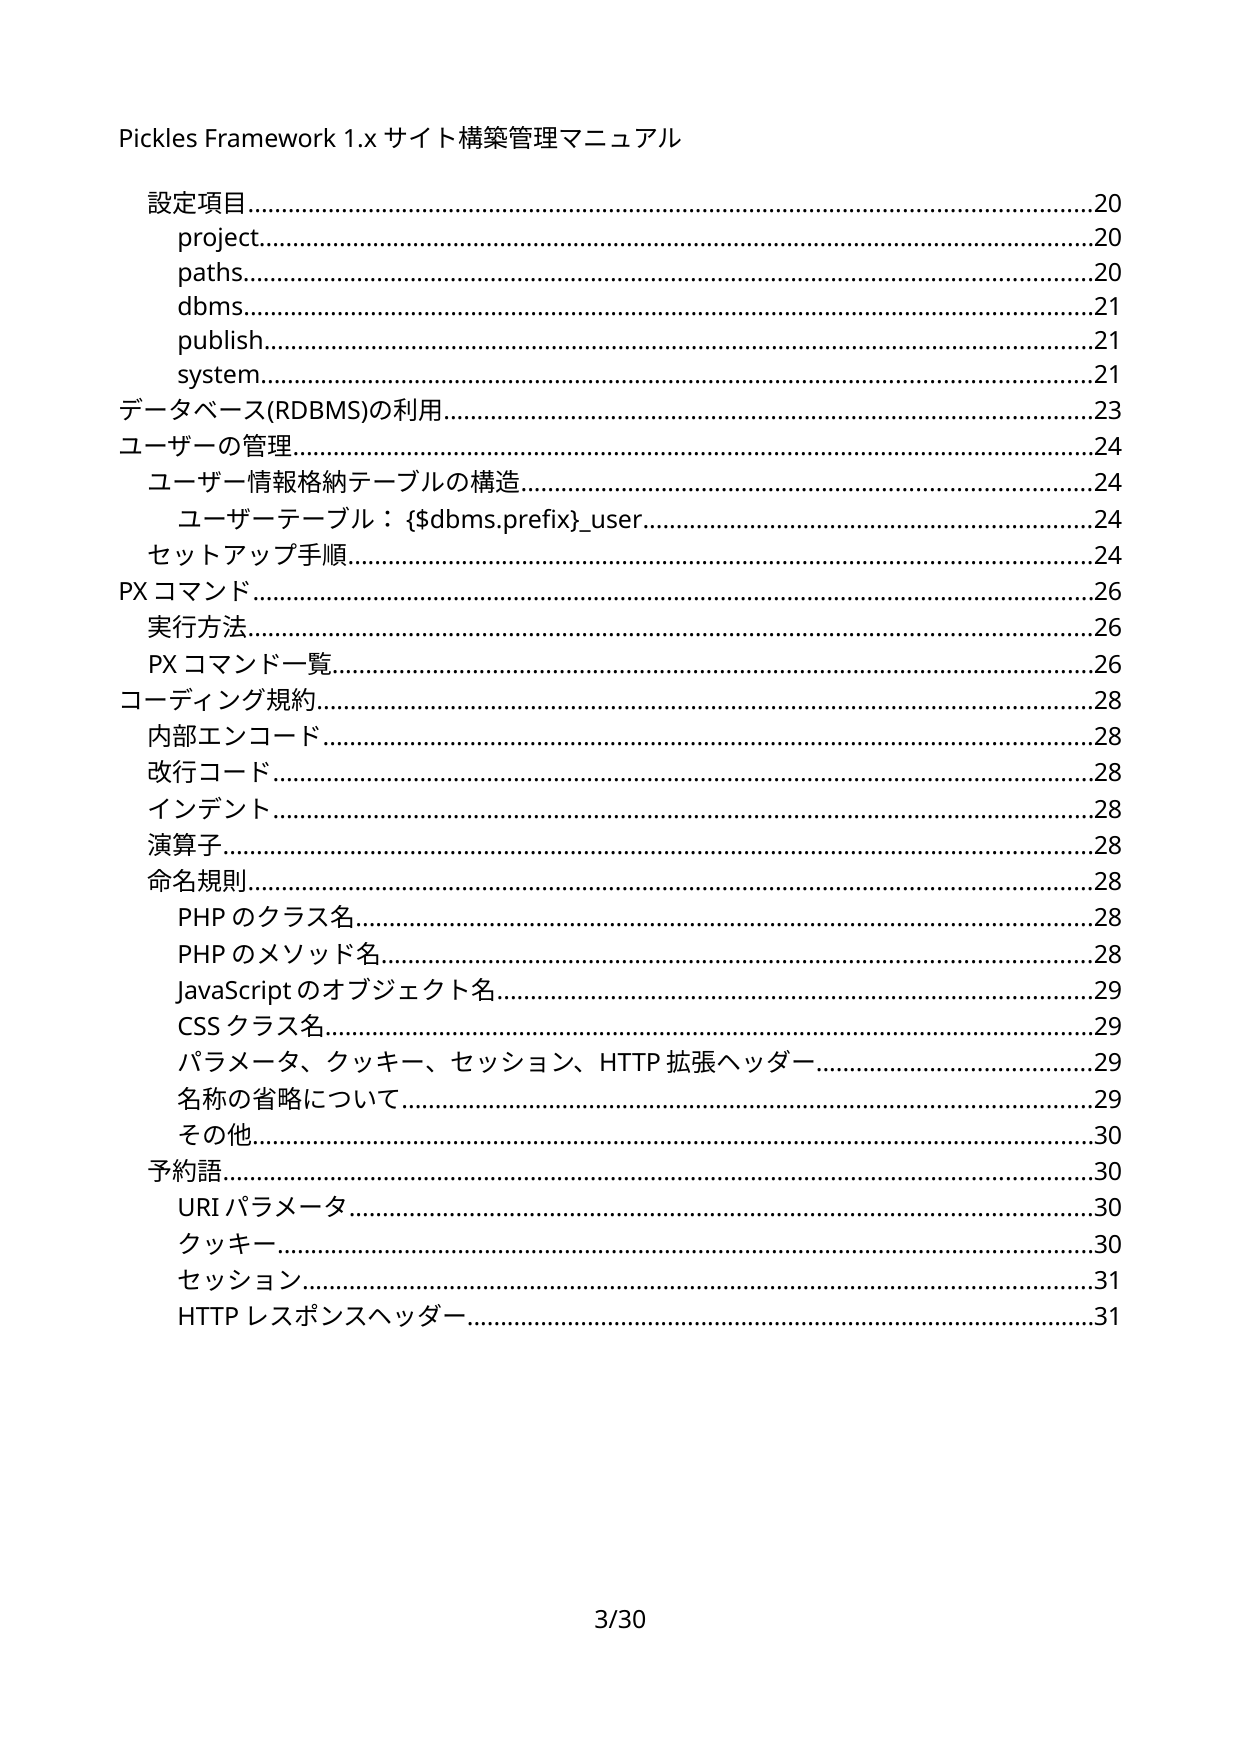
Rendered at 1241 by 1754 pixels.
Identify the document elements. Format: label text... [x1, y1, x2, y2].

text HTTPレスポンスヘッダー 31 [177, 1297, 1122, 1333]
text system 21 [177, 356, 1122, 390]
text PXコマンド 26 [118, 572, 1122, 608]
text paths 20 [177, 254, 1122, 288]
text ユーザーテーブル： {$dbms.prefix}_user 24 [177, 499, 1122, 535]
text インデント 28 [148, 789, 1122, 825]
text 設定項目 20 [148, 184, 1122, 220]
text ユーザー情報格納テーブルの構造 24 [148, 463, 1122, 499]
text URIパラメータ 30 [177, 1188, 1122, 1224]
text PXコマンド一覧 26 [148, 644, 1122, 680]
text セッション 31 [177, 1260, 1122, 1297]
text コーディング規約 28 [118, 680, 1122, 717]
text 実行方法 26 [148, 608, 1122, 644]
text 予約語 30 [148, 1152, 1122, 1188]
text CSSクラス名 29 [177, 1007, 1122, 1043]
text PHPのクラス名 28 [177, 898, 1122, 934]
text その他 30 [177, 1115, 1122, 1152]
text publish 21 [177, 322, 1122, 356]
text パラメータ、クッキー、セッション、HTTP拡張ヘッダー 29 [177, 1043, 1122, 1079]
text 名称の省略について 29 [177, 1079, 1122, 1115]
text project 20 [177, 220, 1122, 254]
text PHPのメソッド名 28 [177, 934, 1122, 970]
text 演算子 28 [148, 825, 1122, 862]
text ユーザーの管理 24 [118, 427, 1122, 463]
text 命名規則 28 [148, 862, 1122, 898]
text JavaScriptのオブジェクト名 29 [177, 970, 1122, 1007]
text dbms 21 [177, 288, 1122, 322]
text セットアップ手順 24 [148, 535, 1122, 572]
text クッキー 30 [177, 1224, 1122, 1260]
text データベース(RDBMS)の利用 23 [118, 390, 1122, 427]
text 内部エンコード 28 [148, 717, 1122, 753]
text 改行コード 28 [148, 753, 1122, 789]
